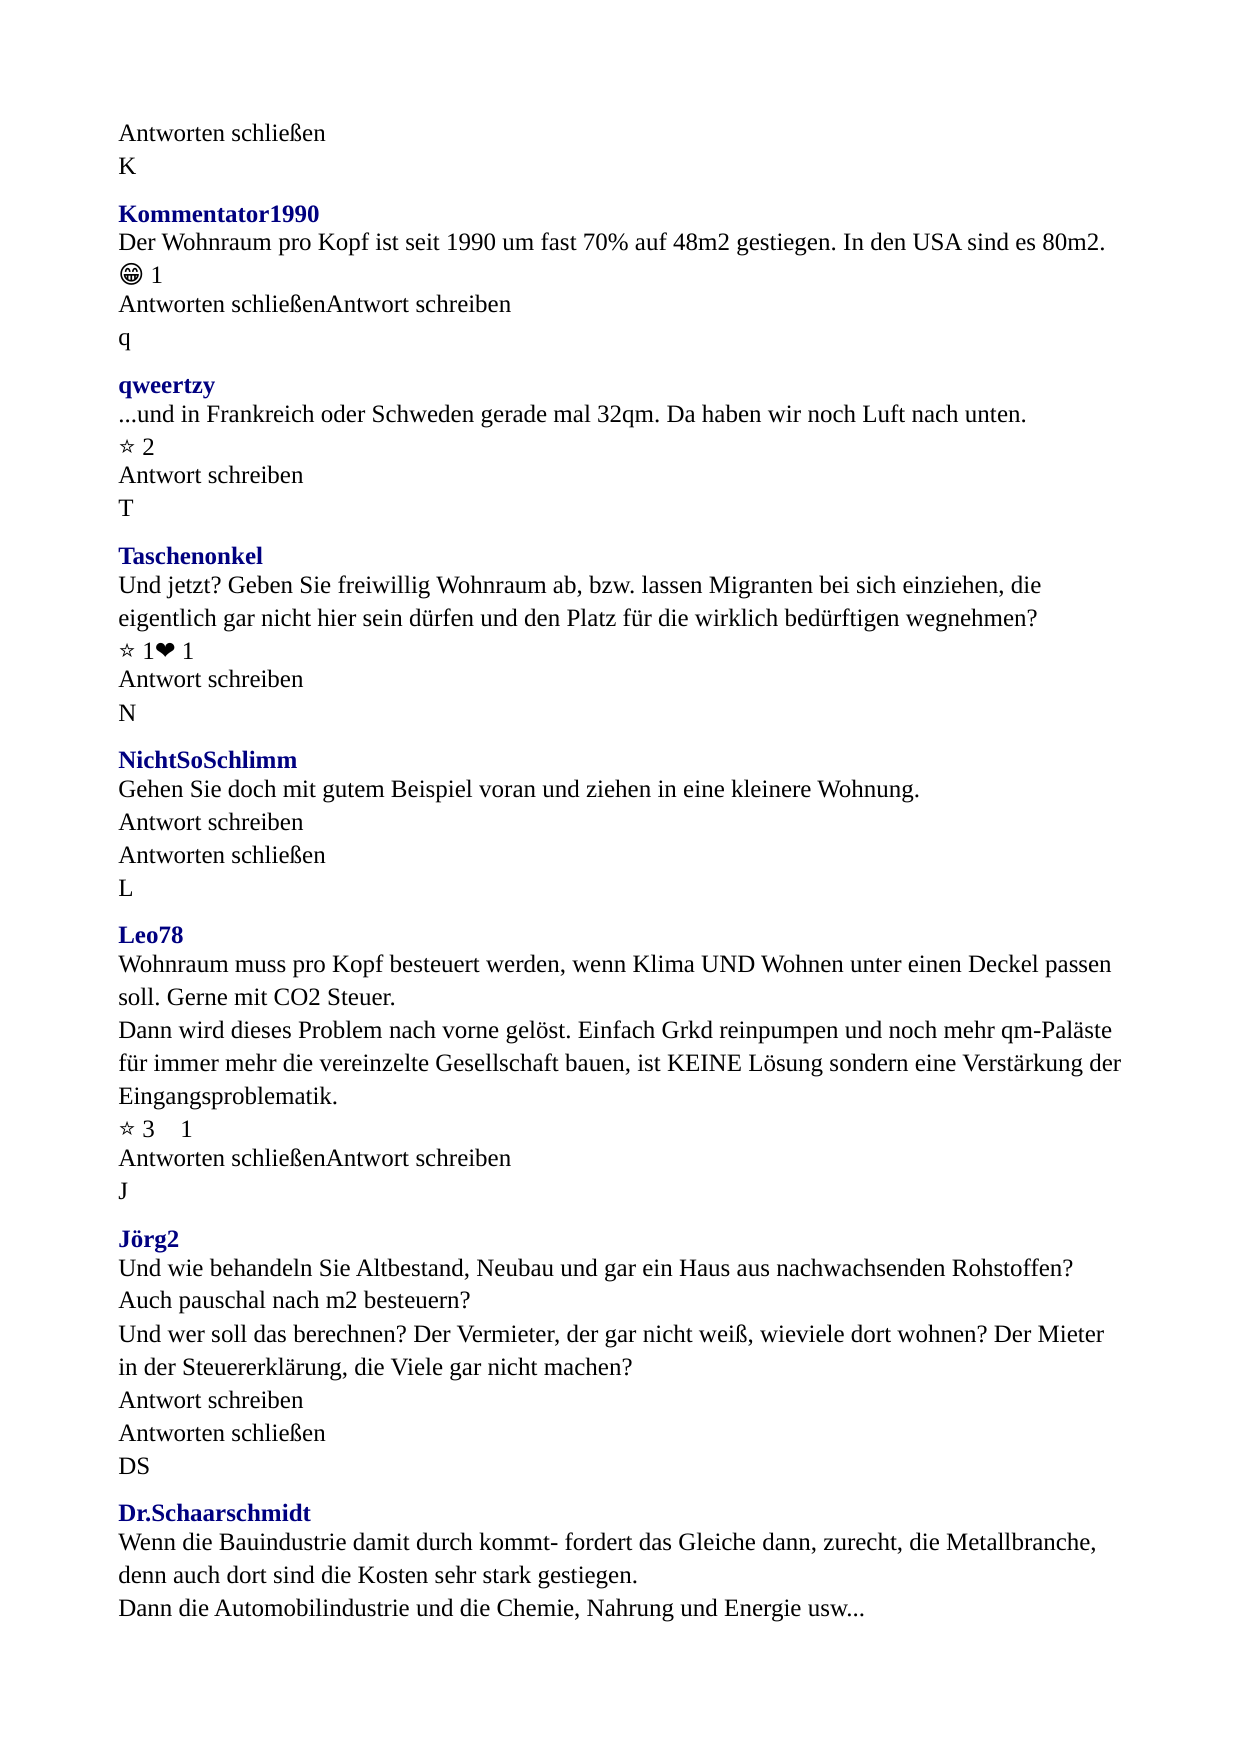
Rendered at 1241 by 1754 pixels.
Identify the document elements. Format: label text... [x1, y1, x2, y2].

text T [118, 493, 1122, 522]
text Antworten schließenAntwort schreiben [118, 289, 1122, 318]
text Antwort schreiben [118, 664, 1122, 693]
text ⭐️ 1❤️ 1 [118, 636, 1122, 664]
text ...und in Frankreich oder Schweden gerade mal 32qm. Da haben wir noch Luft nach unten. [118, 399, 1122, 427]
subtitle Jörg2 [118, 1224, 1122, 1253]
text Antwort schreiben [118, 807, 1122, 836]
text Antwort schreiben [118, 1385, 1122, 1413]
subtitle Dr.Schaarschmidt [118, 1498, 1122, 1527]
text ⭐️ 2 [118, 432, 1122, 460]
subtitle NichtSoSchlimm [118, 745, 1122, 774]
text Der Wohnraum pro Kopf ist seit 1990 um fast 70% auf 48m2 gestiegen. In den USA sind es 80m2. [118, 227, 1122, 256]
text Und jetzt? Geben Sie freiwillig Wohnraum ab, bzw. lassen Migranten bei sich einziehen, die eigentlich gar nicht hier sein dürfen und den Platz für die wirklich bedürftigen wegnehmen? [118, 570, 1122, 632]
text Dann wird dieses Problem nach vorne gelöst. Einfach Grkd reinpumpen und noch mehr qm-Paläste für immer mehr die vereinzelte Gesellschaft bauen, ist KEINE Lösung sondern eine Verstärkung der Eingangsproblematik. [118, 1015, 1122, 1110]
text Wenn die Bauindustrie damit durch kommt- fordert das Gleiche dann, zurecht, die Metallbranche, denn auch dort sind die Kosten sehr stark gestiegen. [118, 1527, 1122, 1589]
text Dann die Automobilindustrie und die Chemie, Nahrung und Energie usw... [118, 1593, 1122, 1622]
subtitle Leo78 [118, 921, 1122, 949]
text Antworten schließen [118, 118, 1122, 147]
subtitle qweertzy [118, 370, 1122, 399]
text K [118, 151, 1122, 180]
text N [118, 698, 1122, 726]
text L [118, 873, 1122, 902]
text 😁 1 [118, 261, 1122, 289]
text Gehen Sie doch mit gutem Beispiel voran und ziehen in eine kleinere Wohnung. [118, 774, 1122, 803]
text Und wie behandeln Sie Altbestand, Neubau und gar ein Haus aus nachwachsenden Rohstoffen? Auch pauschal nach m2 besteuern? Und wer soll das berechnen? Der Vermieter, der gar nicht weiß, wieviele dort wohnen? Der Mieter in der Steuererklärung, die Viele gar nicht machen? [118, 1253, 1122, 1380]
subtitle Kommentator1990 [118, 199, 1122, 227]
text ⭐️ 3🤨 1 [118, 1114, 1122, 1143]
text Antwort schreiben [118, 460, 1122, 489]
text DS [118, 1451, 1122, 1479]
text Antworten schließen [118, 840, 1122, 869]
text Antworten schließen [118, 1418, 1122, 1446]
text Wohnraum muss pro Kopf besteuert werden, wenn Klima UND Wohnen unter einen Deckel passen soll. Gerne mit CO2 Steuer. [118, 949, 1122, 1011]
subtitle Taschenonkel [118, 541, 1122, 570]
text q [118, 322, 1122, 351]
text Antworten schließenAntwort schreiben [118, 1143, 1122, 1172]
text J [118, 1176, 1122, 1205]
